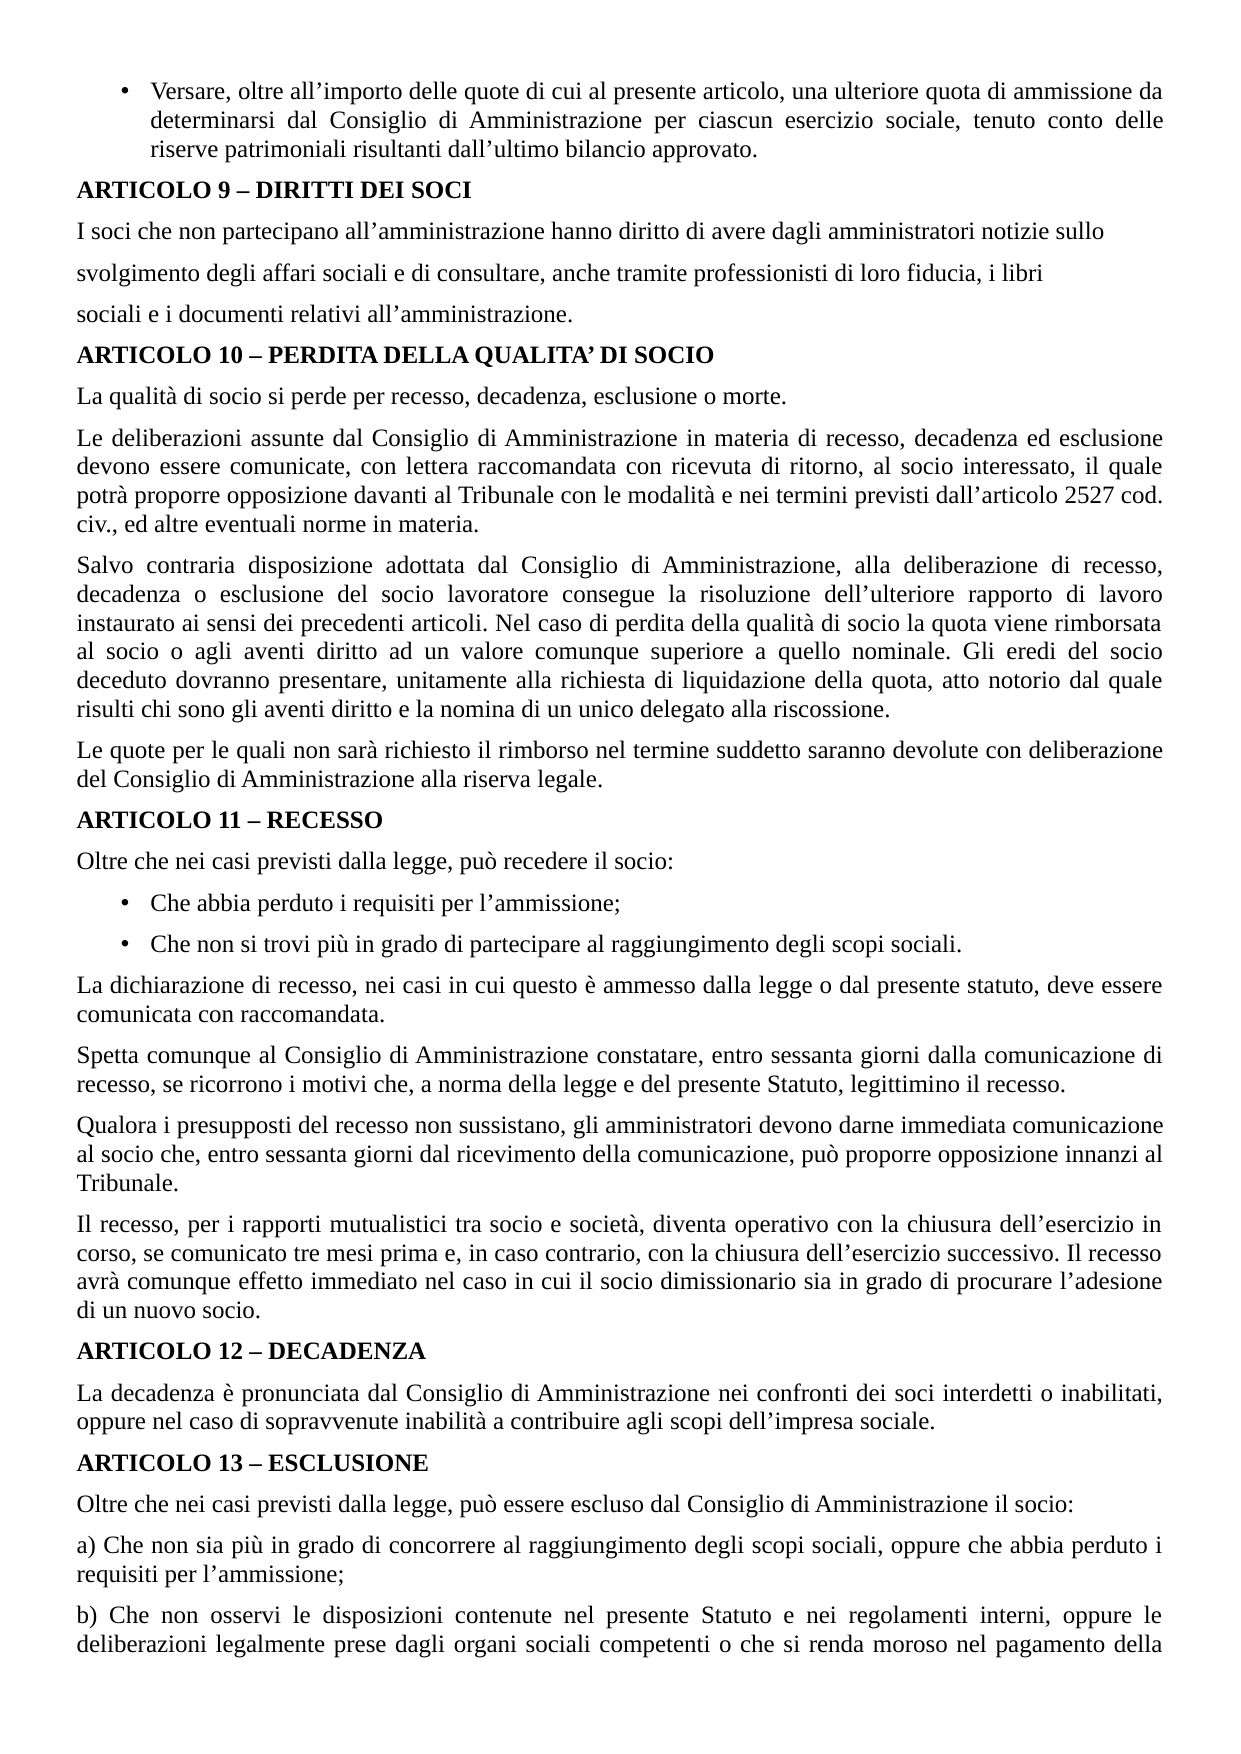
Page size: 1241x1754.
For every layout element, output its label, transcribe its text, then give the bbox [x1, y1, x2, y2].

text Oltre che nei casi previsti dalla legge, può recedere il socio: [76, 846, 1164, 875]
text ARTICOLO 12 – DECADENZA [76, 1336, 1164, 1365]
text ARTICOLO 13 – ESCLUSIONE [76, 1448, 1164, 1476]
list Che non si trovi più in grado di partecipare al raggiungimento degli scopi sociali. [121, 929, 1164, 958]
text Salvo contraria disposizione adottata dal Consiglio di Amministrazione, alla deliberazione di recesso, decadenza o esclusione del socio lavoratore consegue la risoluzione dell’ulteriore rapporto di lavoro instaurato ai sensi dei precedenti articoli. Nel caso di perdita della qualità di socio la quota viene rimborsata al socio o agli aventi diritto ad un valore comunque superiore a quello nominale. Gli eredi del socio deceduto dovranno presentare, unitamente alla richiesta di liquidazione della quota, atto notorio dal quale risulti chi sono gli aventi diritto e la nomina di un unico delegato alla riscossione. [76, 550, 1164, 723]
text Le quote per le quali non sarà richiesto il rimborso nel termine suddetto saranno devolute con deliberazione del Consiglio di Amministrazione alla riserva legale. [76, 735, 1164, 793]
text Oltre che nei casi previsti dalla legge, può essere escluso dal Consiglio di Amministrazione il socio: [76, 1489, 1164, 1518]
text La decadenza è pronunciata dal Consiglio di Amministrazione nei confronti dei soci interdetti o inabilitati, oppure nel caso di sopravvenute inabilità a contribuire agli scopi dell’impresa sociale. [76, 1378, 1164, 1435]
text Qualora i presupposti del recesso non sussistano, gli amministratori devono darne immediata comunicazione al socio che, entro sessanta giorni dal ricevimento della comunicazione, può proporre opposizione innanzi al Tribunale. [76, 1110, 1164, 1196]
text I soci che non partecipano all’amministrazione hanno diritto di avere dagli amministratori notizie sullo [76, 216, 1164, 245]
list Che abbia perduto i requisiti per l’ammissione; [121, 888, 1164, 916]
text b) Che non osservi le disposizioni contenute nel presente Statuto e nei regolamenti interni, oppure le deliberazioni legalmente prese dagli organi sociali competenti o che si renda moroso nel pagamento della [76, 1600, 1164, 1658]
text svolgimento degli affari sociali e di consultare, anche tramite professionisti di loro fiducia, i libri [76, 258, 1164, 286]
list Versare, oltre all’importo delle quote di cui al presente articolo, una ulteriore quota di ammissione da determinarsi dal Consiglio di Amministrazione per ciascun esercizio sociale, tenuto conto delle riserve patrimoniali risultanti dall’ultimo bilancio approvato. [121, 76, 1164, 163]
text Il recesso, per i rapporti mutualistici tra socio e società, diventa operativo con la chiusura dell’esercizio in corso, se comunicato tre mesi prima e, in caso contrario, con la chiusura dell’esercizio successivo. Il recesso avrà comunque effetto immediato nel caso in cui il socio dimissionario sia in grado di procurare l’adesione di un nuovo socio. [76, 1209, 1164, 1324]
text La dichiarazione di recesso, nei casi in cui questo è ammesso dalla legge o dal presente statuto, deve essere comunicata con raccomandata. [76, 970, 1164, 1028]
text Le deliberazioni assunte dal Consiglio di Amministrazione in materia di recesso, decadenza ed esclusione devono essere comunicate, con lettera raccomandata con ricevuta di ritorno, al socio interessato, il quale potrà proporre opposizione davanti al Tribunale con le modalità e nei termini previsti dall’articolo 2527 cod. civ., ed altre eventuali norme in materia. [76, 423, 1164, 538]
text ARTICOLO 10 – PERDITA DELLA QUALITA’ DI SOCIO [76, 340, 1164, 369]
text sociali e i documenti relativi all’amministrazione. [76, 299, 1164, 328]
text ARTICOLO 11 – RECESSO [76, 805, 1164, 834]
text ARTICOLO 9 – DIRITTI DEI SOCI [76, 175, 1164, 204]
text Spetta comunque al Consiglio di Amministrazione constatare, entro sessanta giorni dalla comunicazione di recesso, se ricorrono i motivi che, a norma della legge e del presente Statuto, legittimino il recesso. [76, 1040, 1164, 1098]
text a) Che non sia più in grado di concorrere al raggiungimento degli scopi sociali, oppure che abbia perduto i requisiti per l’ammissione; [76, 1530, 1164, 1588]
text La qualità di socio si perde per recesso, decadenza, esclusione o morte. [76, 381, 1164, 410]
